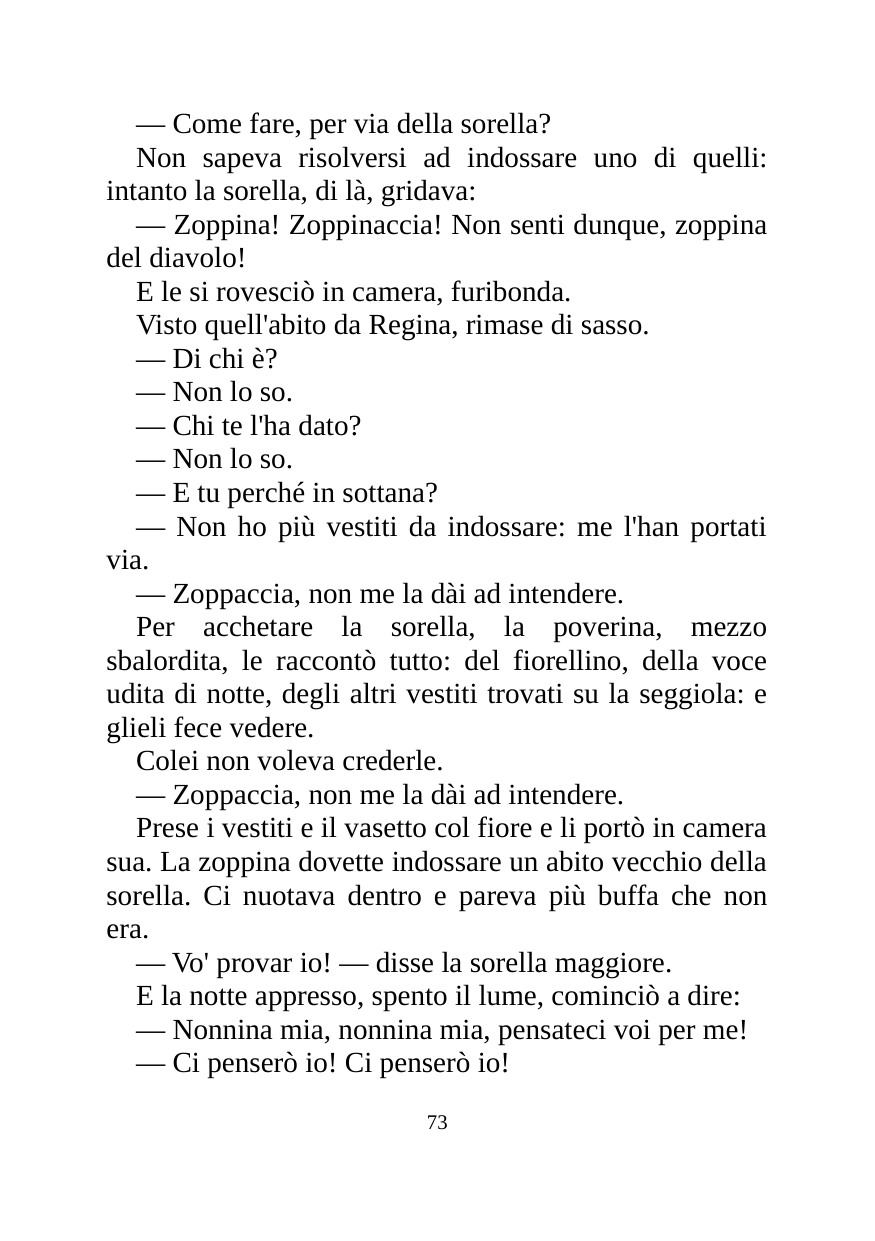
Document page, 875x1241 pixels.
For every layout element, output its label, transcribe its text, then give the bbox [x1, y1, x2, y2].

text — Zoppina! Zoppinaccia! Non senti dunque, zoppina del diavolo! [106, 207, 768, 274]
text — Ci penserò io! Ci penserò io! [106, 1045, 768, 1079]
text Colei non voleva crederle. [106, 743, 768, 777]
text Prese i vestiti e il vasetto col fiore e li portò in camera sua. La zoppina dovette indossare un abito vecchio della sorella. Ci nuotava dentro e pareva più buffa che non era. [106, 811, 768, 945]
text — Chi te l'ha dato? [106, 408, 768, 442]
text E la notte appresso, spento il lume, cominciò a dire: [106, 978, 768, 1012]
text — Zoppaccia, non me la dài ad intendere. [106, 576, 768, 609]
text Per acchetare la sorella, la poverina, mezzo sbalordita, le raccontò tutto: del fiorellino, della voce udita di notte, degli altri vestiti trovati su la seggiola: e glieli fece vedere. [106, 609, 768, 743]
text — Non ho più vestiti da indossare: me l'han portati via. [106, 509, 768, 576]
text — E tu perché in sottana? [106, 475, 768, 509]
text — Zoppaccia, non me la dài ad intendere. [106, 777, 768, 811]
text — Vo' provar io! — disse la sorella maggiore. [106, 945, 768, 978]
text — Non lo so. [106, 374, 768, 408]
text — Come fare, per via della sorella? [106, 106, 768, 140]
text Visto quell'abito da Regina, rimase di sasso. [106, 307, 768, 341]
text E le si rovesciò in camera, furibonda. [106, 274, 768, 307]
text — Non lo so. [106, 442, 768, 475]
text — Nonnina mia, nonnina mia, pensateci voi per me! [106, 1012, 768, 1045]
text Non sapeva risolversi ad indossare uno di quelli: intanto la sorella, di là, gridava: [106, 140, 768, 207]
text — Di chi è? [106, 341, 768, 374]
